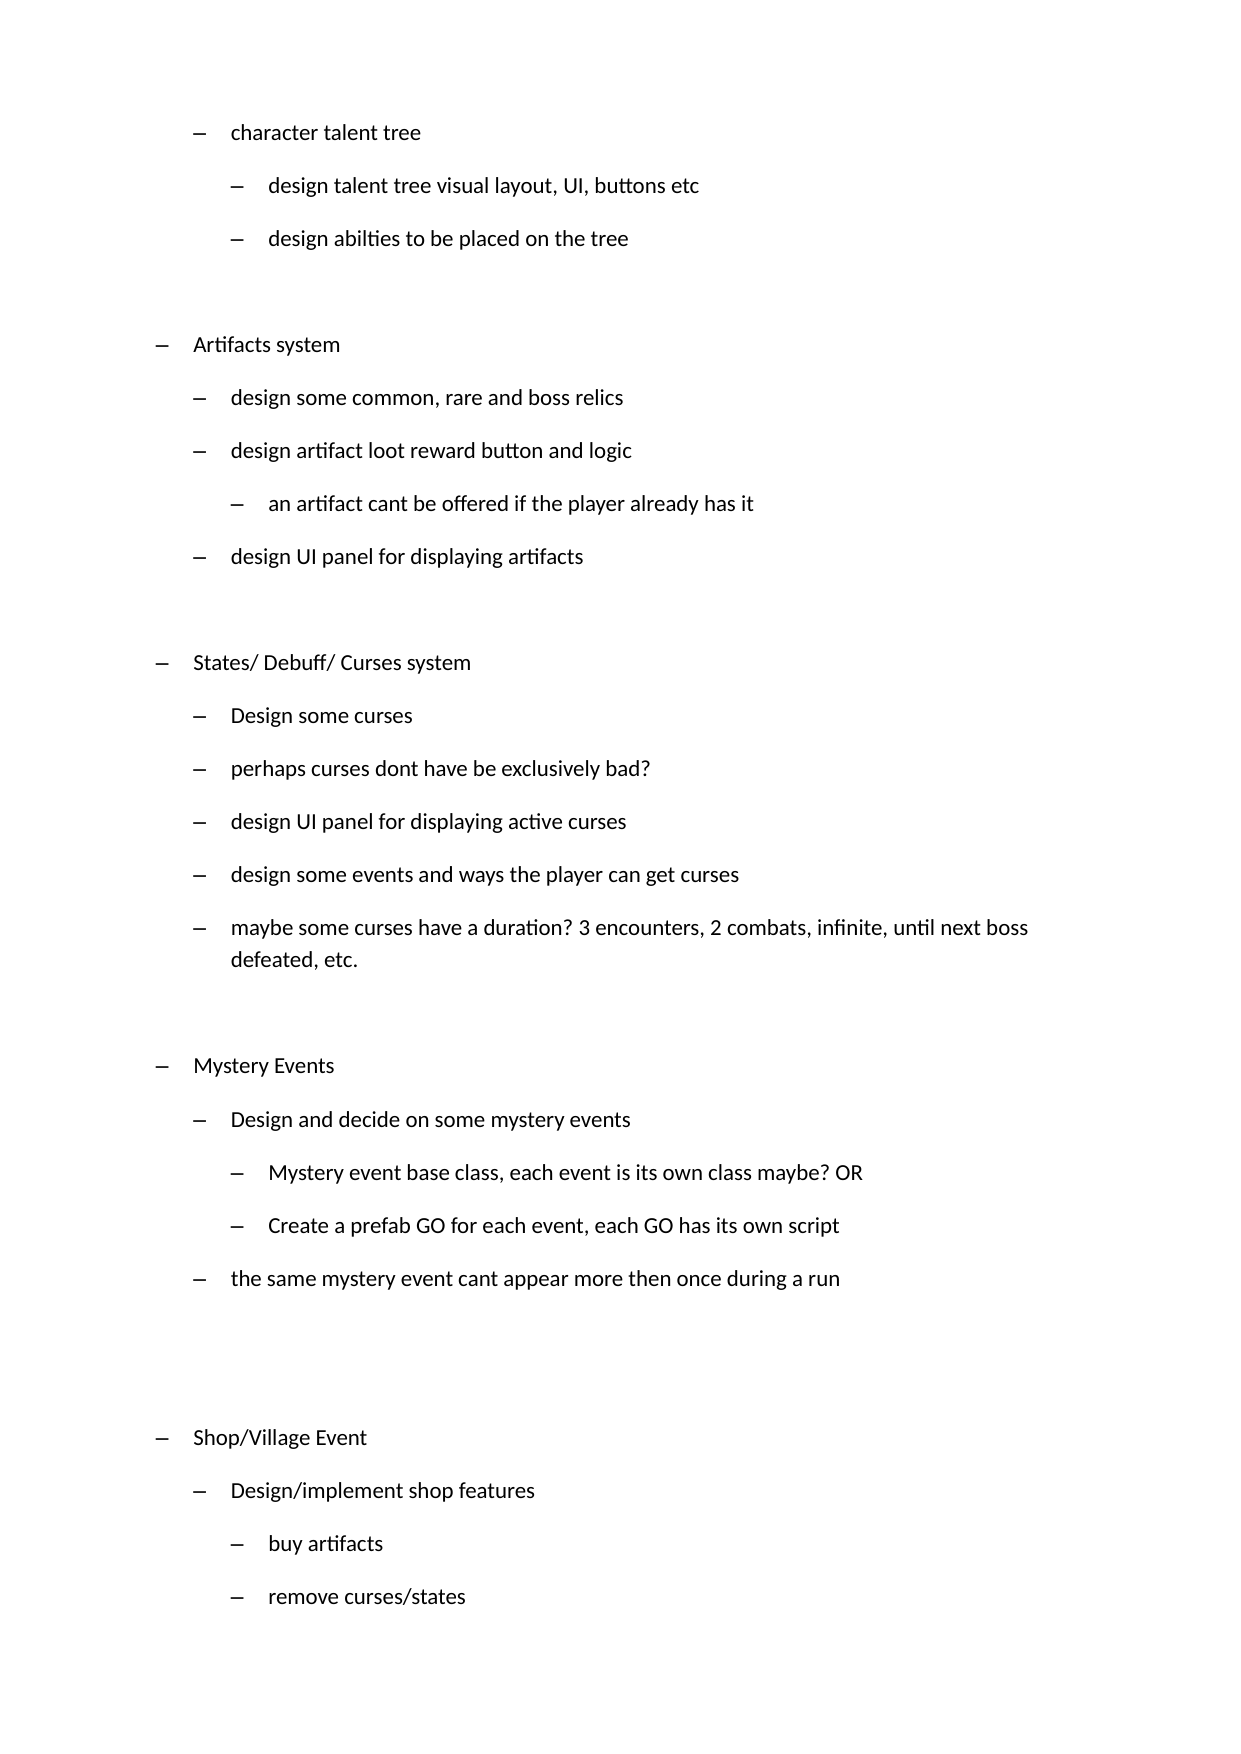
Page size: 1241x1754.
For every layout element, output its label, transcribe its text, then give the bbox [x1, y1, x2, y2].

list States/ Debuff/ Curses system [156, 648, 1122, 676]
list Design and decide on some mystery events [193, 1105, 1122, 1133]
list design UI panel for displaying active curses [193, 807, 1122, 835]
list design talent tree visual layout, UI, buttons etc [231, 171, 1122, 199]
list Mystery Events [156, 1052, 1122, 1080]
list remove curses/states [231, 1582, 1122, 1610]
list an artifact cant be offered if the player already has it [231, 489, 1122, 517]
list design artifact loot reward button and logic [193, 436, 1122, 464]
list Design some curses [193, 701, 1122, 729]
list Mystery event base class, each event is its own class maybe? OR [231, 1158, 1122, 1186]
list Shop/Village Event [156, 1423, 1122, 1451]
list Create a prefab GO for each event, each GO has its own script [231, 1211, 1122, 1239]
list perhaps curses dont have be exclusively bad? [193, 754, 1122, 782]
list Design/implement shop features [193, 1476, 1122, 1504]
list character talent tree [193, 118, 1122, 146]
list design abilties to be placed on the tree [231, 224, 1122, 252]
list Artifacts system [156, 330, 1122, 358]
list design some common, rare and boss relics [193, 383, 1122, 411]
list design some events and ways the player can get curses [193, 860, 1122, 888]
list maybe some curses have a duration? 3 encounters, 2 combats, infinite, until next boss defeated, etc. [193, 913, 1122, 974]
list design UI panel for displaying artifacts [193, 542, 1122, 570]
list the same mystery event cant appear more then once during a run [193, 1264, 1122, 1292]
list buy artifacts [231, 1529, 1122, 1557]
